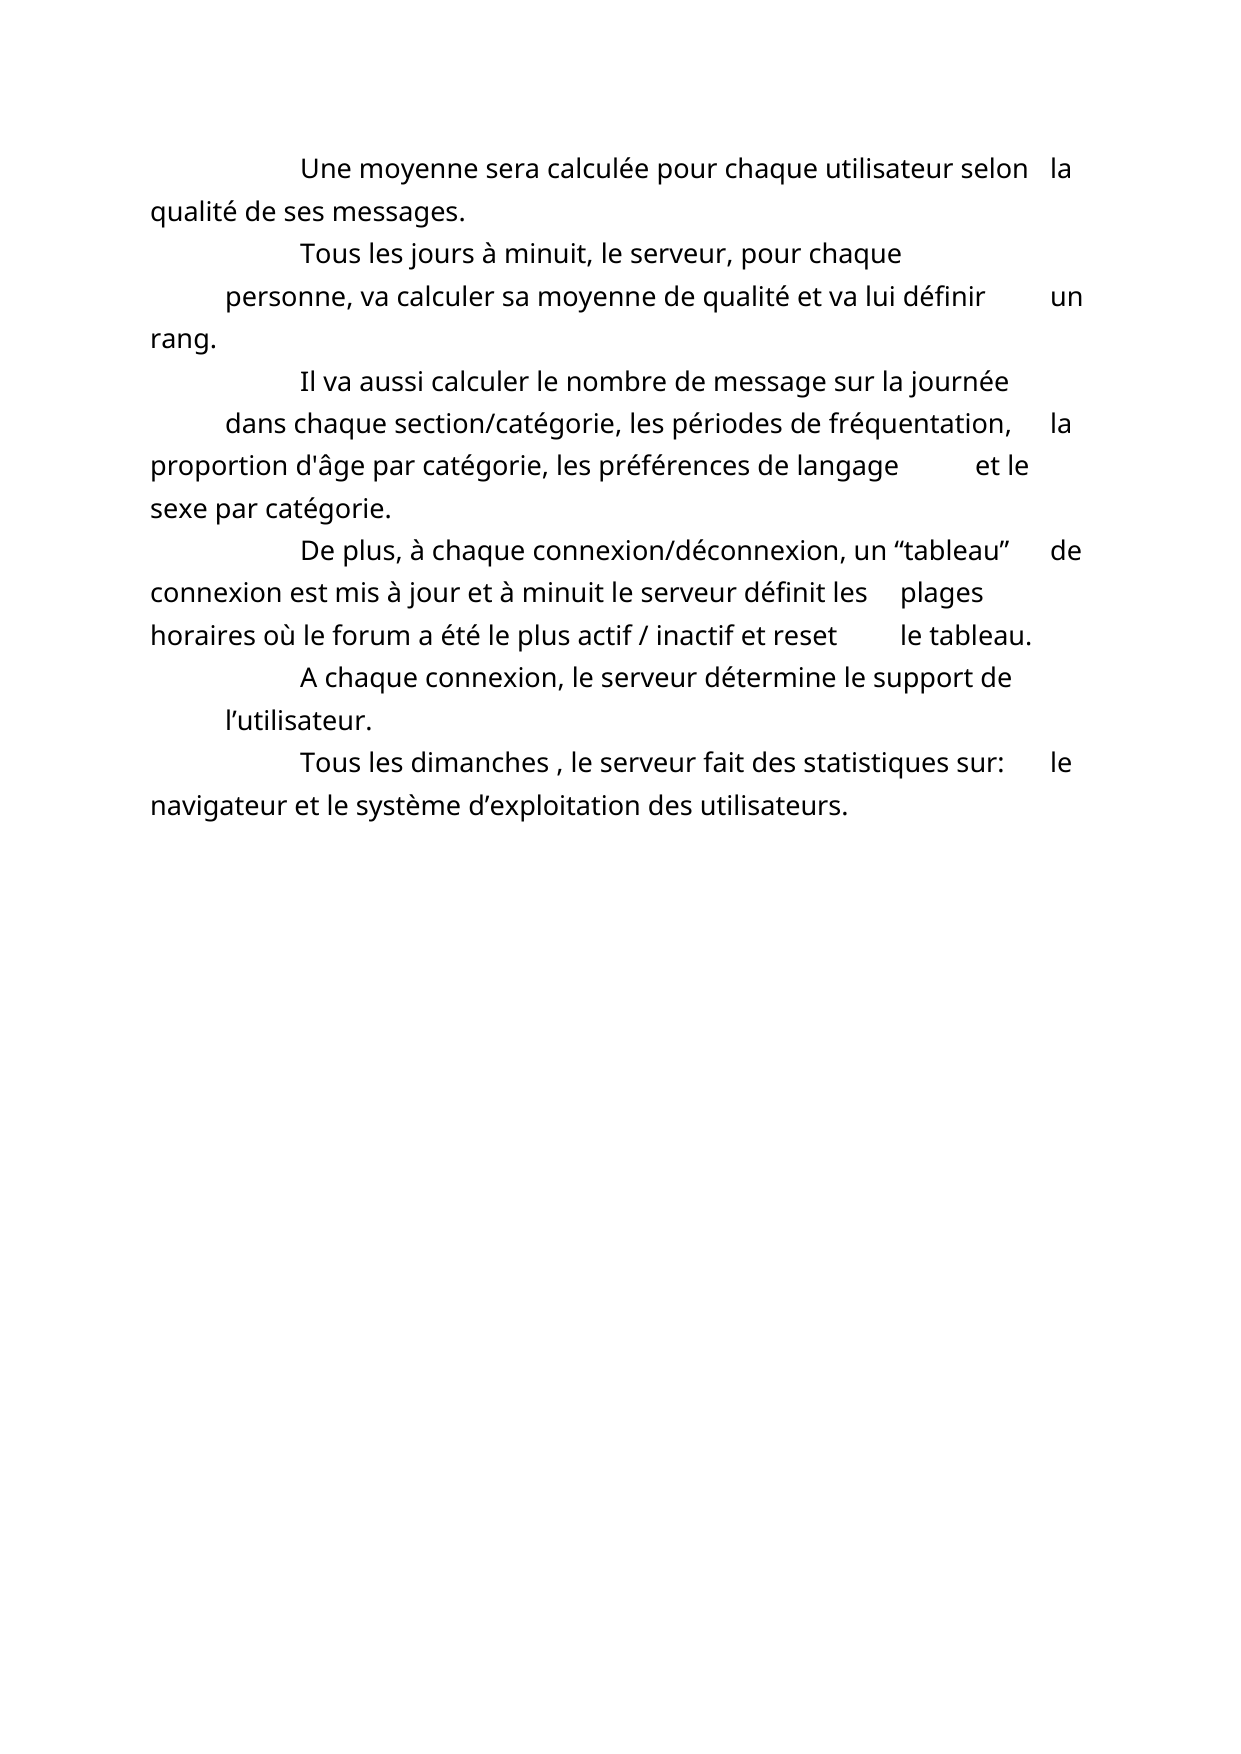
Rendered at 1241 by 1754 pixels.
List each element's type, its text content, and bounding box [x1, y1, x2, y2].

text Tous les jours à minuit, le serveur, pour chaque personne, va calculer sa moyenne de qualité et va lui définir un rang. [150, 235, 1090, 356]
text Une moyenne sera calculée pour chaque utilisateur selon la qualité de ses messages. [150, 150, 1090, 229]
text Il va aussi calculer le nombre de message sur la journée dans chaque section/catégorie, les périodes de fréquentation, la proportion d'âge par catégorie, les préférences de langage et le sexe par catégorie. [150, 362, 1090, 526]
text De plus, à chaque connexion/déconnexion, un “tableau” de connexion est mis à jour et à minuit le serveur définit les plages horaires où le forum a été le plus actif / inactif et reset le tableau. [150, 532, 1090, 653]
text Tous les dimanches , le serveur fait des statistiques sur: le navigateur et le système d’exploitation des utilisateurs. [150, 743, 1090, 823]
text A chaque connexion, le serveur détermine le support de l’utilisateur. [150, 659, 1090, 738]
